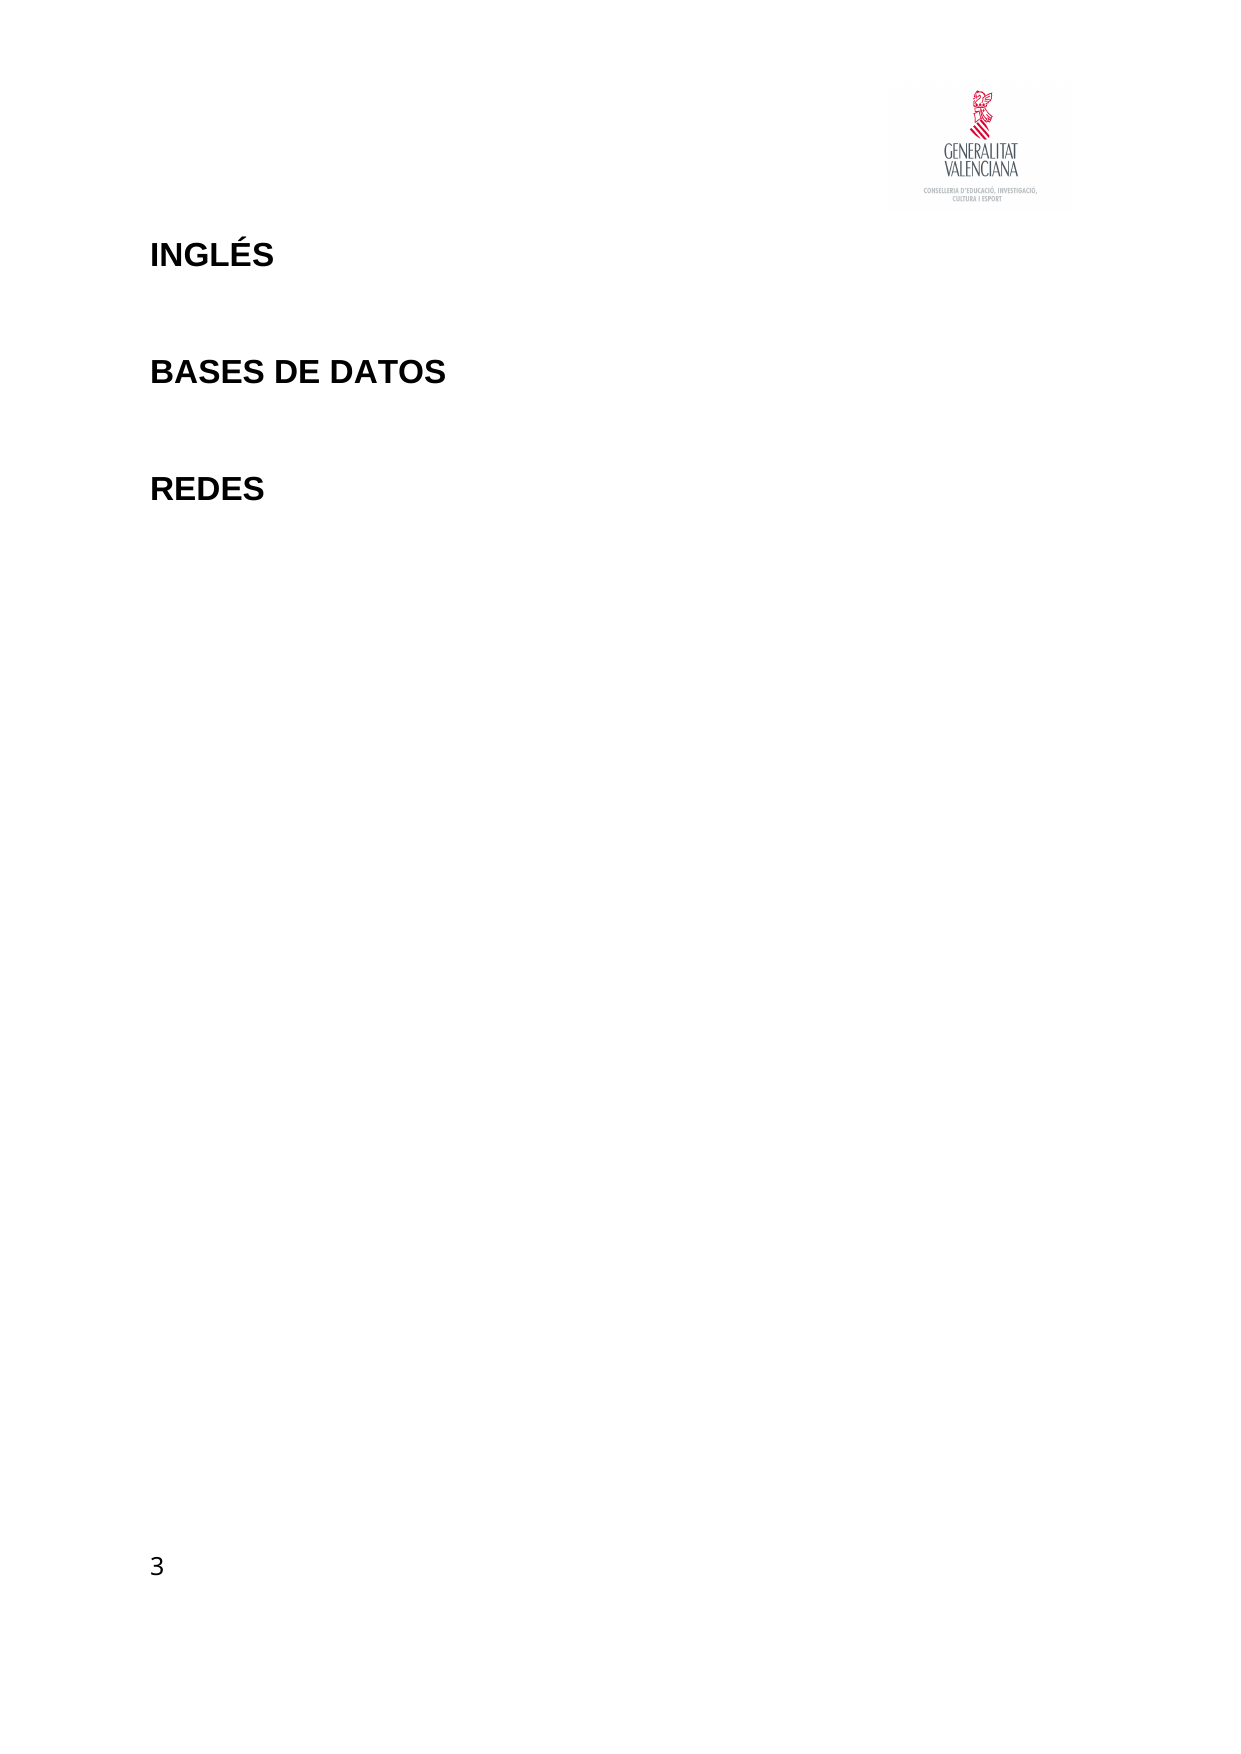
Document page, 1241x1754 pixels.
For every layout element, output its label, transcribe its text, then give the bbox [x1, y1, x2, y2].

picture [889, 81, 1073, 212]
subtitle INGLÉS [150, 235, 1090, 273]
subtitle BASES DE DATOS [150, 352, 1090, 390]
subtitle REDES [150, 469, 1090, 507]
